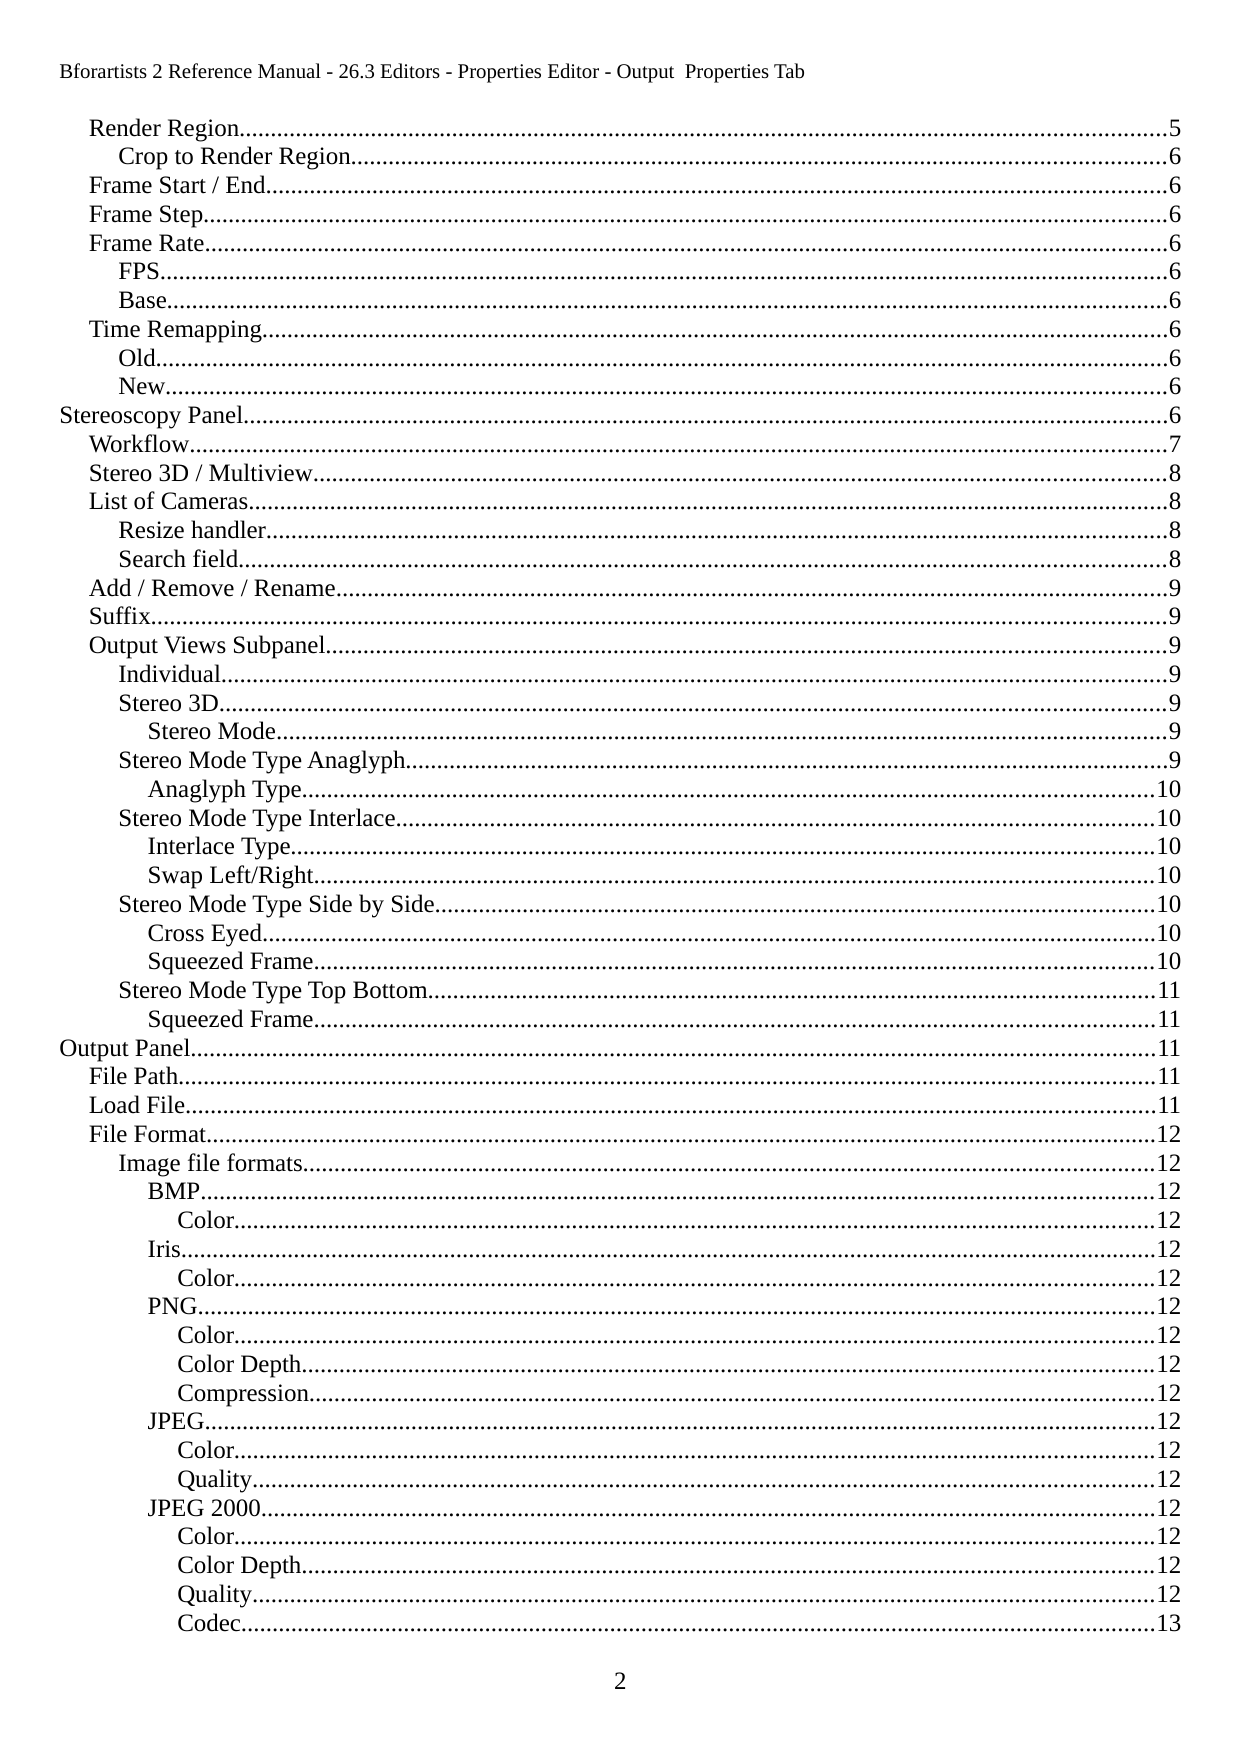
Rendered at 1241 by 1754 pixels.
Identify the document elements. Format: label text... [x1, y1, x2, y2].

text Color 12 [177, 1521, 1181, 1550]
text Swap Left/Right 10 [147, 860, 1181, 889]
text Compression 12 [177, 1378, 1181, 1406]
text List of Cameras 8 [88, 486, 1181, 515]
text Frame Start / End 6 [88, 170, 1181, 199]
text JPEG 12 [147, 1406, 1181, 1435]
text Stereo Mode Type Anaglyph 9 [118, 745, 1181, 774]
text Stereo Mode Type Side by Side 10 [118, 889, 1181, 918]
text Stereo Mode 9 [147, 716, 1181, 745]
text Old 6 [118, 343, 1181, 371]
text Cross Eyed 10 [147, 918, 1181, 946]
text Anaglyph Type 10 [147, 774, 1181, 803]
text JPEG 2000 12 [147, 1493, 1181, 1521]
text Resize handler 8 [118, 515, 1181, 544]
text Time Remapping 6 [88, 314, 1181, 343]
text Load File 11 [88, 1090, 1181, 1119]
text FPS 6 [118, 256, 1181, 285]
text Color Depth 12 [177, 1349, 1181, 1378]
text Search field 8 [118, 544, 1181, 573]
text Frame Rate 6 [88, 228, 1181, 256]
text Output Panel 11 [59, 1033, 1181, 1061]
text Stereo 3D 9 [118, 688, 1181, 716]
text Color 12 [177, 1205, 1181, 1234]
text Squeezed Frame 10 [147, 946, 1181, 975]
text Frame Step 6 [88, 199, 1181, 228]
text Image file formats 12 [118, 1148, 1181, 1176]
text Quality 12 [177, 1464, 1181, 1493]
text New 6 [118, 371, 1181, 400]
text Base 6 [118, 285, 1181, 314]
text Render Region 5 [88, 113, 1181, 141]
text Color 12 [177, 1320, 1181, 1349]
text Iris 12 [147, 1234, 1181, 1263]
text Individual 9 [118, 659, 1181, 688]
text Quality 12 [177, 1579, 1181, 1608]
text Stereo 3D / Multiview 8 [88, 458, 1181, 486]
text Squeezed Frame 11 [147, 1004, 1181, 1033]
text Stereo Mode Type Top Bottom 11 [118, 975, 1181, 1004]
text Stereoscopy Panel 6 [59, 400, 1181, 429]
text Color 12 [177, 1435, 1181, 1464]
text Interlace Type 10 [147, 831, 1181, 860]
text Stereo Mode Type Interlace 10 [118, 803, 1181, 831]
text Color 12 [177, 1263, 1181, 1291]
text Output Views Subpanel 9 [88, 630, 1181, 659]
text File Path 11 [88, 1061, 1181, 1090]
text PNG 12 [147, 1291, 1181, 1320]
text Color Depth 12 [177, 1550, 1181, 1579]
text BMP 12 [147, 1176, 1181, 1205]
text Suffix 9 [88, 601, 1181, 630]
text Crop to Render Region 6 [118, 141, 1181, 170]
text Codec 13 [177, 1608, 1181, 1636]
text File Format 12 [88, 1119, 1181, 1148]
text Workflow 7 [88, 429, 1181, 458]
text Add / Remove / Rename 9 [88, 573, 1181, 601]
